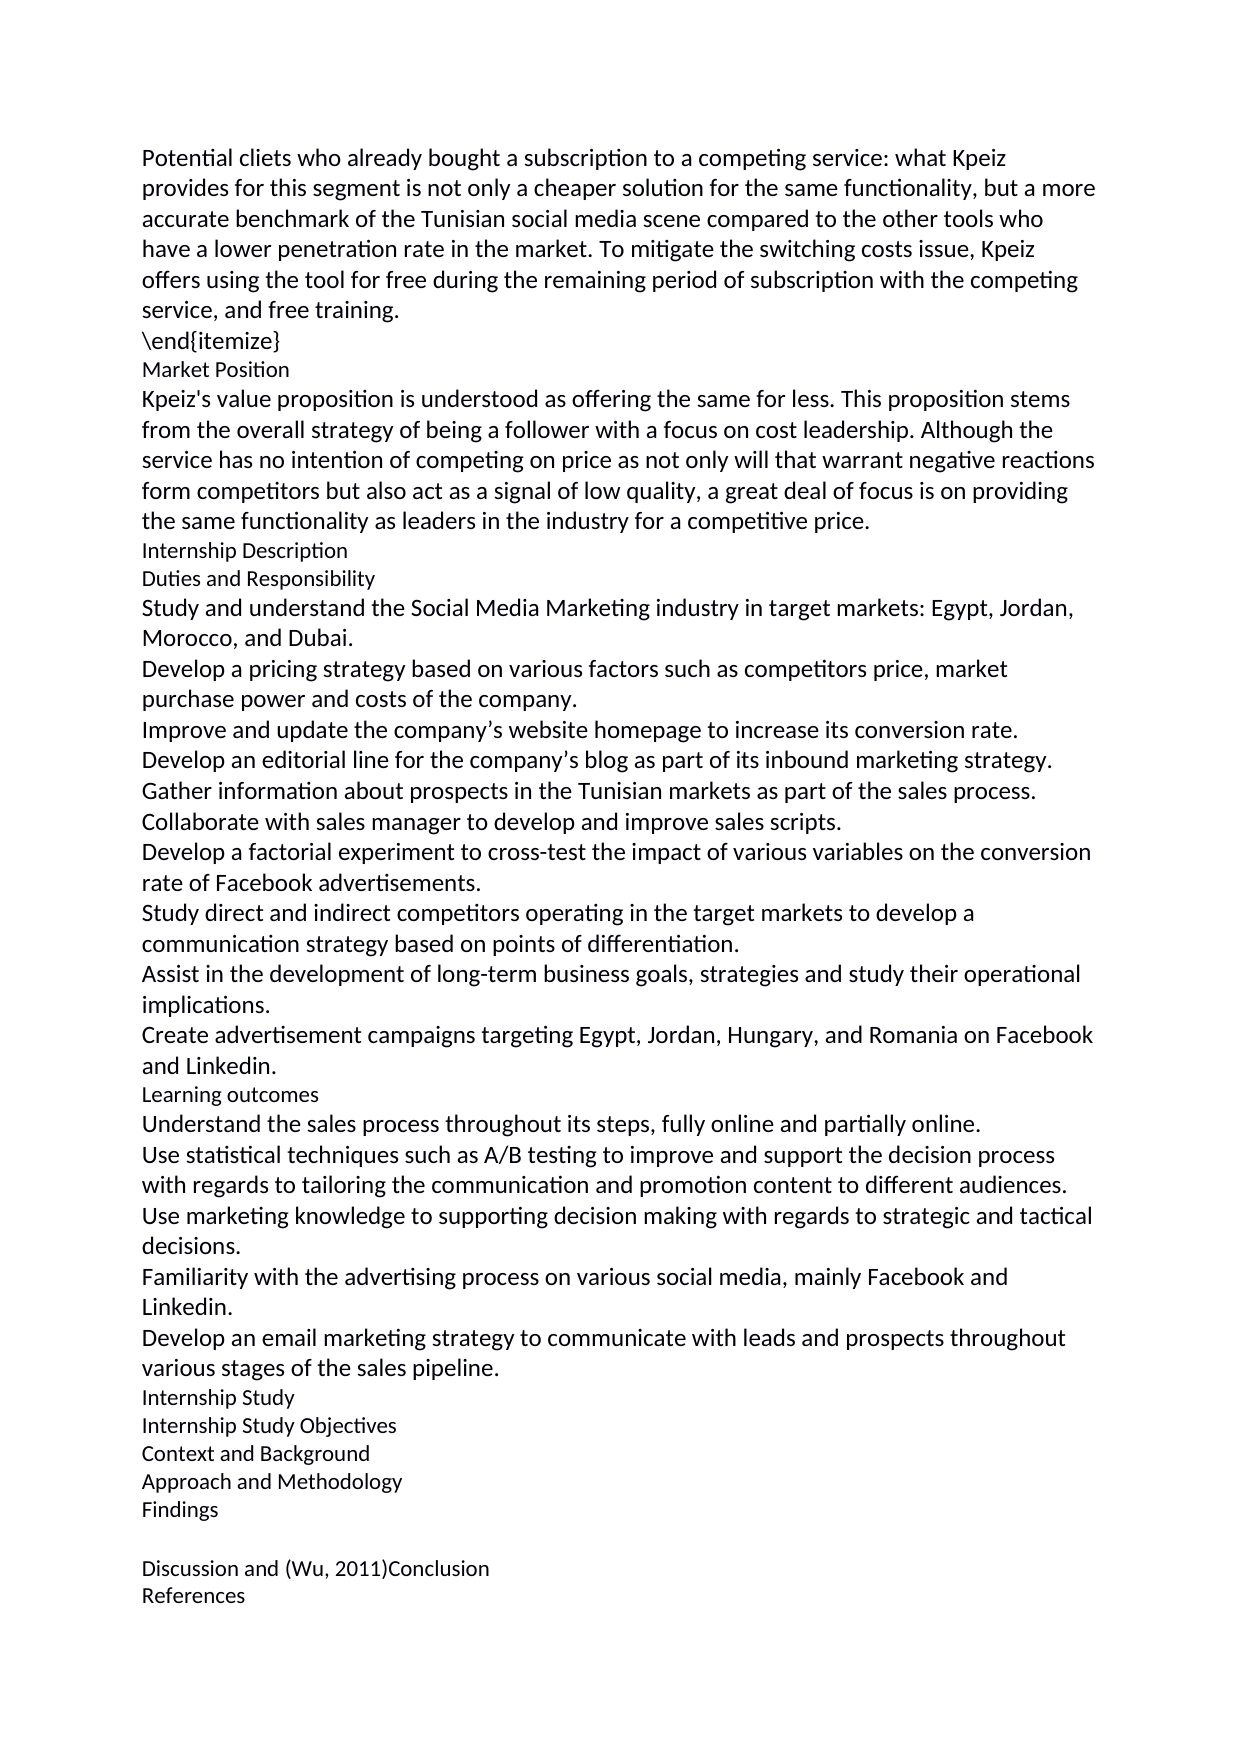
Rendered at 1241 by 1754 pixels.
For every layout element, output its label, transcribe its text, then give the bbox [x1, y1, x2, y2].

text Market Position [142, 355, 1098, 383]
text Discussion and (Wu, 2011)⁠Conclusion [142, 1554, 1098, 1582]
text Study and understand the Social Media Marketing industry in target markets: Egypt, Jordan, Morocco, and Dubai. [142, 592, 1098, 653]
text Create advertisement campaigns targeting Egypt, Jordan, Hungary, and Romania on Facebook and Linkedin. [142, 1019, 1098, 1080]
text Understand the sales process throughout its steps, fully online and partially online. [142, 1108, 1098, 1139]
text Collaborate with sales manager to develop and improve sales scripts. [142, 806, 1098, 836]
text References [142, 1582, 1098, 1610]
text Develop an email marketing strategy to communicate with leads and prospects throughout various stages of the sales pipeline. [142, 1322, 1098, 1383]
text Use marketing knowledge to supporting decision making with regards to strategic and tactical decisions. [142, 1200, 1098, 1261]
text Duties and Responsibility [142, 564, 1098, 592]
text Context and Background [142, 1439, 1098, 1467]
text Internship Study Objectives [142, 1411, 1098, 1439]
text Use statistical techniques such as A/B testing to improve and support the decision process with regards to tailoring the communication and promotion content to different audiences. [142, 1139, 1098, 1200]
text Study direct and indirect competitors operating in the target markets to develop a communication strategy based on points of differentiation. [142, 897, 1098, 958]
text Develop a factorial experiment to cross-test the impact of various variables on the conversion rate of Facebook advertisements. [142, 836, 1098, 897]
text Internship Description [142, 536, 1098, 564]
text Develop an editorial line for the company’s blog as part of its inbound marketing strategy. [142, 744, 1098, 775]
text Assist in the development of long-term business goals, strategies and study their operational implications. [142, 958, 1098, 1019]
text Learning outcomes [142, 1080, 1098, 1108]
text Approach and Methodology [142, 1467, 1098, 1495]
text Kpeiz's value proposition is understood as offering the same for less. This proposition stems from the overall strategy of being a follower with a focus on cost leadership. Although the service has no intention of competing on price as not only will that warrant negative reactions form competitors but also act as a signal of low quality, a great deal of focus is on providing the same functionality as leaders in the industry for a competitive price. [142, 383, 1098, 536]
text Develop a pricing strategy based on various factors such as competitors price, market purchase power and costs of the company. [142, 653, 1098, 714]
text \end{itemize} [142, 325, 1098, 355]
text Familiarity with the advertising process on various social media, mainly Facebook and Linkedin. [142, 1261, 1098, 1322]
text Potential cliets who already bought a subscription to a competing service: what Kpeiz provides for this segment is not only a cheaper solution for the same functionality, but a more accurate benchmark of the Tunisian social media scene compared to the other tools who have a lower penetration rate in the market. To mitigate the switching costs issue, Kpeiz offers using the tool for free during the remaining period of subscription with the competing service, and free training. [142, 142, 1098, 325]
text Improve and update the company’s website homepage to increase its conversion rate. [142, 714, 1098, 744]
text Findings [142, 1495, 1098, 1523]
text Internship Study [142, 1383, 1098, 1411]
text Gather information about prospects in the Tunisian markets as part of the sales process. [142, 775, 1098, 806]
